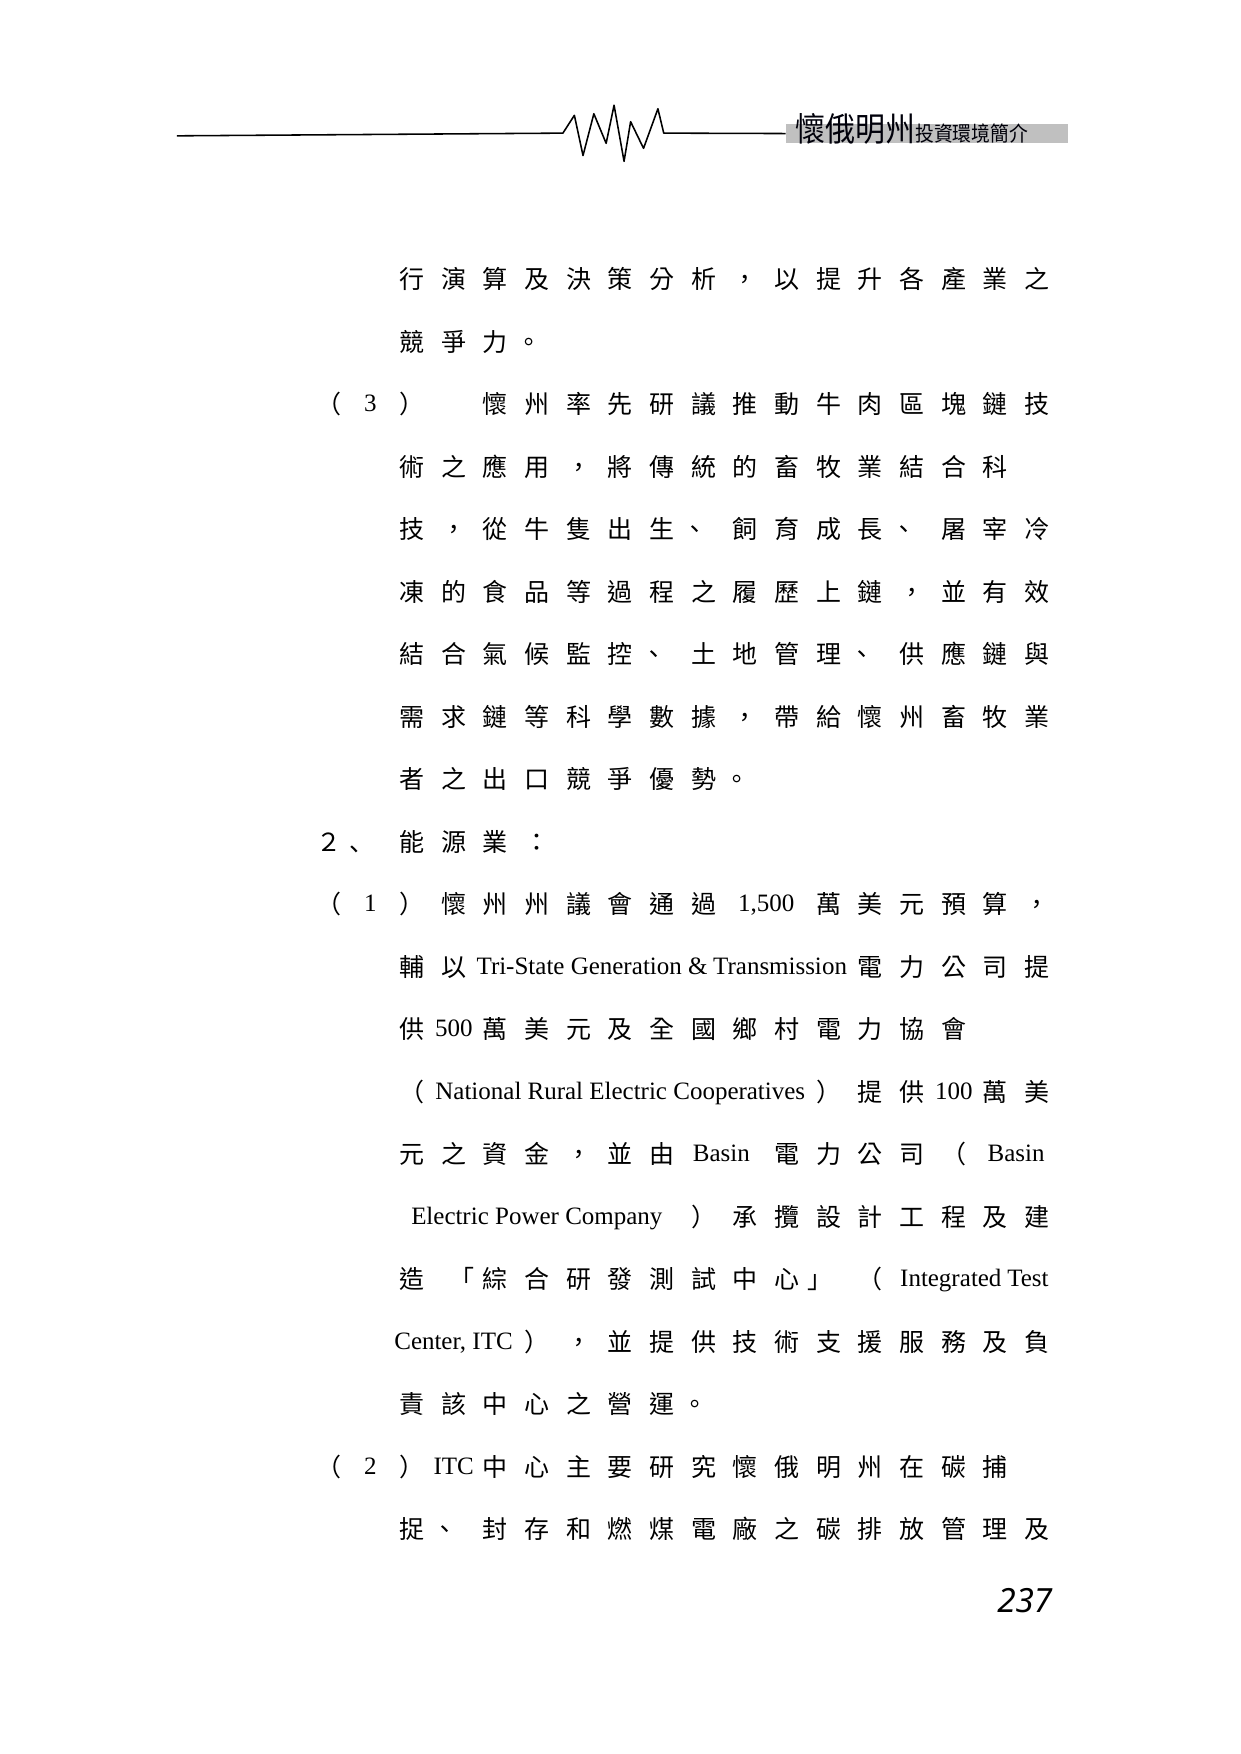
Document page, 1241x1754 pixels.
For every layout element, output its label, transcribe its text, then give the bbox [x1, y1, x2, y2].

text 行演算及決策分析，以提升各產業之競爭力。 [306, 236, 1058, 361]
text （3） 懷州率先研議推動牛肉區塊鏈技術之應用，將傳統的畜牧業結合科技，從牛隻出生、飼育成長、屠宰冷凍的食品等過程之履歷上鏈，並有效結合氣候監控、土地管理、供應鏈與需求鏈等科學數據，帶給懷州畜牧業者之出口競爭優勢。 [306, 361, 1058, 799]
text ２、能源業： [281, 799, 1058, 861]
text （2）ITC中心主要研究懷俄明州在碳捕捉、封存和燃煤電廠之碳排放管理及 [306, 1424, 1058, 1549]
text （1）懷州州議會通過1,500萬美元預算，輔以Tri-State Generation & Transmission電力公司提供500萬美元及全國鄉村電力協會（National Rural Electric Cooperatives）提供100萬美元之資金，並由Basin 電力公司（Basin Electric Power Company）承攬設計工程及建造「綜合研發測試中心」（Integrated Test Center, ITC），並提供技術支援服務及負責該中心之營運。 [306, 861, 1058, 1424]
